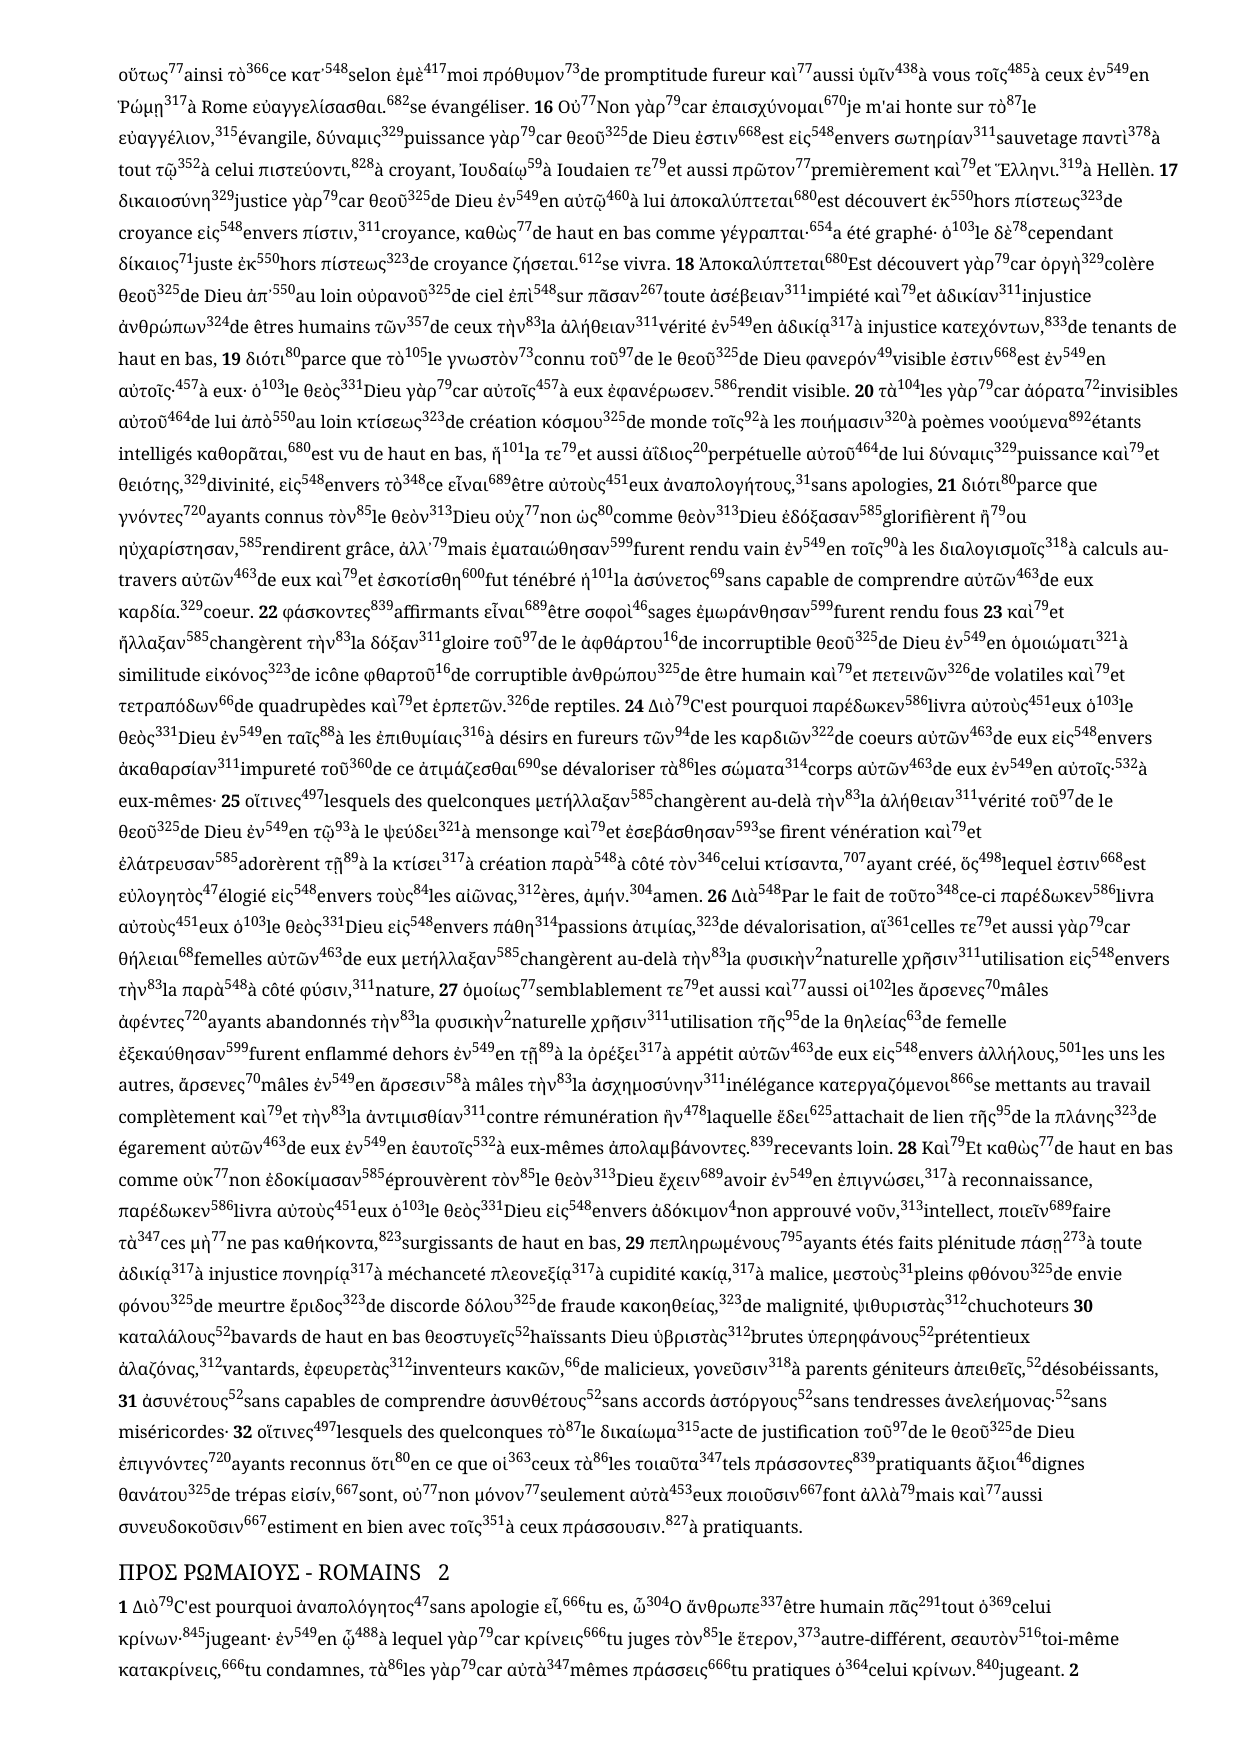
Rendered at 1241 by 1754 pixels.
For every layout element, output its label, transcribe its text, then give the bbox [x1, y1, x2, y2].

text 1 Παῦλος331Paulus δοῦλος331mâle esclave Χριστοῦ325de Christ Ἰησοῦ,325de Iésous, κλητὸς22appelé ἀπόστολος331envoyé ἀφωρισμένος813ayant été délimité au loin εἰς548envers εὐαγγέλιον315évangile θεοῦ,325de Dieu, 2 ὃ482lequel προεπηγγείλατο592se promit auparavant διὰ550par τῶν96de les προφητῶν324de prophètes αὐτοῦ464de lui ἐν549en γραφαῖς316à graphes ἁγίαις7à saintes 3 περὶ550autour τοῦ97de le υἱοῦ325de fils αὐτοῦ464de lui τοῦ358de celui γενομένου734de se ayant devenu ἐκ550hors σπέρματος327de semence Δαυὶδ325de Dauid κατὰ548selon σάρκα,311chair, 4 τοῦ358de celui ὁρισθέντος754de ayant été délimité υἱοῦ325de fils θεοῦ325de Dieu ἐν549en δυνάμει317à puissance κατὰ548selon πνεῦμα315souffle ἁγιωσύνης323de sainteté ἐξ550hors ἀναστάσεως323de redressement νεκρῶν,64de morts, Ἰησοῦ325de Iésous Χριστοῦ325de Christ τοῦ97de le κυρίου325de Maître ἡμῶν,423de nous, 5 δι᾽550par οὗ492de lequel ἐλάβομεν581nous prîmes χάριν311grâce καὶ79et ἀποστολὴν311envoi εἰς548envers ὑπακοὴν311écoute soumise πίστεως323de croyance ἐν549en πᾶσιν276à tous τοῖς92à les ἔθνεσιν320à ethnies ὑπὲρ550au-dessus τοῦ99de le ὀνόματος327de nom αὐτοῦ,464de lui, 6 ἐν549en οἷς487à lesquels ἐστε665vous êtes καὶ77aussi ὑμεῖς447vous κλητοὶ70appelés Ἰησοῦ325de Iésous Χριστοῦ,325de Christ, 7 πᾶσιν274à tous τοῖς351à ceux οὖσιν827à étants ἐν549en Ῥώμῃ317à Rome ἀγαπητοῖς58à aimés θεοῦ,325de Dieu, κλητοῖς9à appelés ἁγίοις,58à saints, χάρις329grâce ὑμῖν438à vous καὶ79et εἰρήνη329paix ἀπὸ550au loin θεοῦ325de Dieu πατρὸς325de père ἡμῶν423de nous καὶ79et κυρίου325de Maître Ἰησοῦ325de Iésous Χριστοῦ.325de Christ. 8 Πρῶτον77Premièrement μὲν77certes εὐχαριστῶ664je rends grâce τῷ91à le θεῷ319à Dieu μου424de moi διὰ550par Ἰησοῦ325de Iésous Χριστοῦ325de Christ περὶ550autour πάντων383de tous ὑμῶν441de vous ὅτι80en ce que ἡ101la πίστις329croyance ὑμῶν441de vous καταγγέλλεται680est annoncé de haut en bas ἐν549en ὅλῳ275à tout entier τῷ91à le κόσμῳ.319à monde. 9 μάρτυς331témoin γάρ79car μού424de moi ἐστιν668est ὁ103le θεός,331Dieu, ᾧ486à lequel λατρεύω664j'adore ἐν549en τῷ93à le πνεύματί321à souffle μου424de moi ἐν549en τῷ93à le εὐαγγελίῳ321à évangile τοῦ97de le υἱοῦ325de fils αὐτοῦ,464de lui, ὡς77comme ἀδιαλείπτως77incessamment μνείαν311mémoration ὑμῶν441de vous ποιοῦμαι670je me fais 10 πάντοτε77en tout moment ἐπὶ550sur τῶν94de les προσευχῶν322de prières μου424de moi δεόμενος867se attachant de lien εἴ80si πως77en quelque manière ἤδη77déjà ποτὲ77à un moment εὐοδωθήσομαι615je serai cheminé bien ἐν549en τῷ93à le θελήματι321à volonté τοῦ97de le θεοῦ325de Dieu ἐλθεῖν681venir πρὸς548vers ὑμᾶς.436vous. 11 ἐπιποθῶ664je désire au-dessus γὰρ79car ἰδεῖν681voir ὑμᾶς,436vous, ἵνα80afin que τι271un quelconque μεταδῶ895que je donne avec au-delà χάρισμα315don de grâce ὑμῖν438à vous πνευματικὸν55soufflique εἰς548envers τὸ348ce στηριχθῆναι683être fixé ὑμᾶς,436vous, 12 τοῦτο366ce-ci δέ78cependant ἐστιν668est συμπαρακληθῆναι683être convoqué ensemble ἐν549en ὑμῖν438à vous διὰ550par τῆς95de la ἐν549en ἀλλήλοις502à les uns les autres πίστεως323de croyance ὑμῶν441de vous τε79et aussi καὶ79et ἐμοῦ.424de moi. 13 οὐ77non θέλω664je veux δὲ78cependant ὑμᾶς436vous ἀγνοεῖν,689méconnaître, ἀδελφοί,336frères, ὅτι80en ce que πολλάκις77souvent προεθέμην588je me plaçai en avant ἐλθεῖν681venir πρὸς548vers ὑμᾶς,436vous, καὶ79et ἐκωλύθην596je fus empêché ἄχρι552jusqu'à l'extrémité τοῦ358de celui δεῦρο,77viens ici, ἵνα80afin que τινὰ269un quelconque καρπὸν313fruit σχῶ895que j'aie καὶ77aussi ἐν549en ὑμῖν438à vous καθὼς77de haut en bas comme καὶ77aussi ἐν549en τοῖς92à les λοιποῖς122à restants ἔθνεσιν.320à ethnies. 14 Ἕλλησίν318à Hellèns τε79et aussi καὶ79et βαρβάροις,58à barbares, σοφοῖς58à sages τε79et aussi καὶ79et ἀνοήτοις58à inintelligents ὀφειλέτης331débiteur εἰμί,664je suis, 15 οὕτως77ainsi τὸ366ce κατ᾽548selon ἐμὲ417moi πρόθυμον73de promptitude fureur καὶ77aussi ὑμῖν438à vous τοῖς485à ceux ἐν549en Ῥώμῃ317à Rome εὐαγγελίσασθαι.682se évangéliser. 16 Οὐ77Non γὰρ79car ἐπαισχύνομαι670je m'ai honte sur τὸ87le εὐαγγέλιον,315évangile, δύναμις329puissance γὰρ79car θεοῦ325de Dieu ἐστιν668est εἰς548envers σωτηρίαν311sauvetage παντὶ378à tout τῷ352à celui πιστεύοντι,828à croyant, Ἰουδαίῳ59à Ioudaien τε79et aussi πρῶτον77premièrement καὶ79et Ἕλληνι.319à Hellèn. 17 δικαιοσύνη329justice γὰρ79car θεοῦ325de Dieu ἐν549en αὐτῷ460à lui ἀποκαλύπτεται680est découvert ἐκ550hors πίστεως323de croyance εἰς548envers πίστιν,311croyance, καθὼς77de haut en bas comme γέγραπται·654a été graphé· ὁ103le δὲ78cependant δίκαιος71juste ἐκ550hors πίστεως323de croyance ζήσεται.612se vivra. 18 Ἀποκαλύπτεται680Est découvert γὰρ79car ὀργὴ329colère θεοῦ325de Dieu ἀπ᾽550au loin οὐρανοῦ325de ciel ἐπὶ548sur πᾶσαν267toute ἀσέβειαν311impiété καὶ79et ἀδικίαν311injustice ἀνθρώπων324de êtres humains τῶν357de ceux τὴν83la ἀλήθειαν311vérité ἐν549en ἀδικίᾳ317à injustice κατεχόντων,833de tenants de haut en bas, 19 διότι80parce que τὸ105le γνωστὸν73connu τοῦ97de le θεοῦ325de Dieu φανερόν49visible ἐστιν668est ἐν549en αὐτοῖς·457à eux· ὁ103le θεὸς331Dieu γὰρ79car αὐτοῖς457à eux ἐφανέρωσεν.586rendit visible. 20 τὰ104les γὰρ79car ἀόρατα72invisibles αὐτοῦ464de lui ἀπὸ550au loin κτίσεως323de création κόσμου325de monde τοῖς92à les ποιήμασιν320à poèmes νοούμενα892étants intelligés καθορᾶται,680est vu de haut en bas, ἥ101la τε79et aussi ἀΐδιος20perpétuelle αὐτοῦ464de lui δύναμις329puissance καὶ79et θειότης,329divinité, εἰς548envers τὸ348ce εἶναι689être αὐτοὺς451eux ἀναπολογήτους,31sans apologies, 21 διότι80parce que γνόντες720ayants connus τὸν85le θεὸν313Dieu οὐχ77non ὡς80comme θεὸν313Dieu ἐδόξασαν585glorifièrent ἢ79ou ηὐχαρίστησαν,585rendirent grâce, ἀλλ᾽79mais ἐματαιώθησαν599furent rendu vain ἐν549en τοῖς90à les διαλογισμοῖς318à calculs au-travers αὐτῶν463de eux καὶ79et ἐσκοτίσθη600fut ténébré ἡ101la ἀσύνετος69sans capable de comprendre αὐτῶν463de eux καρδία.329coeur. 22 φάσκοντες839affirmants εἶναι689être σοφοὶ46sages ἐμωράνθησαν599furent rendu fous 23 καὶ79et ἤλλαξαν585changèrent τὴν83la δόξαν311gloire τοῦ97de le ἀφθάρτου16de incorruptible θεοῦ325de Dieu ἐν549en ὁμοιώματι321à similitude εἰκόνος323de icône φθαρτοῦ16de corruptible ἀνθρώπου325de être humain καὶ79et πετεινῶν326de volatiles καὶ79et τετραπόδων66de quadrupèdes καὶ79et ἑρπετῶν.326de reptiles. 24 Διὸ79C'est pourquoi παρέδωκεν586livra αὐτοὺς451eux ὁ103le θεὸς331Dieu ἐν549en ταῖς88à les ἐπιθυμίαις316à désirs en fureurs τῶν94de les καρδιῶν322de coeurs αὐτῶν463de eux εἰς548envers ἀκαθαρσίαν311impureté τοῦ360de ce ἀτιμάζεσθαι690se dévaloriser τὰ86les σώματα314corps αὐτῶν463de eux ἐν549en αὐτοῖς·532à eux-mêmes· 25 οἵτινες497lesquels des quelconques μετήλλαξαν585changèrent au-delà τὴν83la ἀλήθειαν311vérité τοῦ97de le θεοῦ325de Dieu ἐν549en τῷ93à le ψεύδει321à mensonge καὶ79et ἐσεβάσθησαν593se firent vénération καὶ79et ἐλάτρευσαν585adorèrent τῇ89à la κτίσει317à création παρὰ548à côté τὸν346celui κτίσαντα,707ayant créé, ὅς498lequel ἐστιν668est εὐλογητὸς47élogié εἰς548envers τοὺς84les αἰῶνας,312ères, ἀμήν.304amen. 26 Διὰ548Par le fait de τοῦτο348ce-ci παρέδωκεν586livra αὐτοὺς451eux ὁ103le θεὸς331Dieu εἰς548envers πάθη314passions ἀτιμίας,323de dévalorisation, αἵ361celles τε79et aussi γὰρ79car θήλειαι68femelles αὐτῶν463de eux μετήλλαξαν585changèrent au-delà τὴν83la φυσικὴν2naturelle χρῆσιν311utilisation εἰς548envers τὴν83la παρὰ548à côté φύσιν,311nature, 27 ὁμοίως77semblablement τε79et aussi καὶ77aussi οἱ102les ἄρσενες70mâles ἀφέντες720ayants abandonnés τὴν83la φυσικὴν2naturelle χρῆσιν311utilisation τῆς95de la θηλείας63de femelle ἐξεκαύθησαν599furent enflammé dehors ἐν549en τῇ89à la ὀρέξει317à appétit αὐτῶν463de eux εἰς548envers ἀλλήλους,501les uns les autres, ἄρσενες70mâles ἐν549en ἄρσεσιν58à mâles τὴν83la ἀσχημοσύνην311inélégance κατεργαζόμενοι866se mettants au travail complètement καὶ79et τὴν83la ἀντιμισθίαν311contre rémunération ἣν478laquelle ἔδει625attachait de lien τῆς95de la πλάνης323de égarement αὐτῶν463de eux ἐν549en ἑαυτοῖς532à eux-mêmes ἀπολαμβάνοντες.839recevants loin. 28 Καὶ79Et καθὼς77de haut en bas comme οὐκ77non ἐδοκίμασαν585éprouvèrent τὸν85le θεὸν313Dieu ἔχειν689avoir ἐν549en ἐπιγνώσει,317à reconnaissance, παρέδωκεν586livra αὐτοὺς451eux ὁ103le θεὸς331Dieu εἰς548envers ἀδόκιμον4non approuvé νοῦν,313intellect, ποιεῖν689faire τὰ347ces μὴ77ne pas καθήκοντα,823surgissants de haut en bas, 29 πεπληρωμένους795ayants étés faits plénitude πάσῃ273à toute ἀδικίᾳ317à injustice πονηρίᾳ317à méchanceté πλεονεξίᾳ317à cupidité κακίᾳ,317à malice, μεστοὺς31pleins φθόνου325de envie φόνου325de meurtre ἔριδος323de discorde δόλου325de fraude κακοηθείας,323de malignité, ψιθυριστὰς312chuchoteurs 30 καταλάλους52bavards de haut en bas θεοστυγεῖς52haïssants Dieu ὑβριστὰς312brutes ὑπερηφάνους52prétentieux ἀλαζόνας,312vantards, ἐφευρετὰς312inventeurs κακῶν,66de malicieux, γονεῦσιν318à parents géniteurs ἀπειθεῖς,52désobéissants, 31 ἀσυνέτους52sans capables de comprendre ἀσυνθέτους52sans accords ἀστόργους52sans tendresses ἀνελεήμονας·52sans miséricordes· 32 οἵτινες497lesquels des quelconques τὸ87le δικαίωμα315acte de justification τοῦ97de le θεοῦ325de Dieu ἐπιγνόντες720ayants reconnus ὅτι80en ce que οἱ363ceux τὰ86les τοιαῦτα347tels πράσσοντες839pratiquants ἄξιοι46dignes θανάτου325de trépas εἰσίν,667sont, οὐ77non μόνον77seulement αὐτὰ453eux ποιοῦσιν667font ἀλλὰ79mais καὶ77aussi συνευδοκοῦσιν667estiment en bien avec τοῖς351à ceux πράσσουσιν.827à pratiquants. [118, 59, 1181, 1538]
text ΠΡΟΣ ΡΩΜΑΙΟΥΣ - ROMAINS 2 [118, 1557, 1181, 1587]
